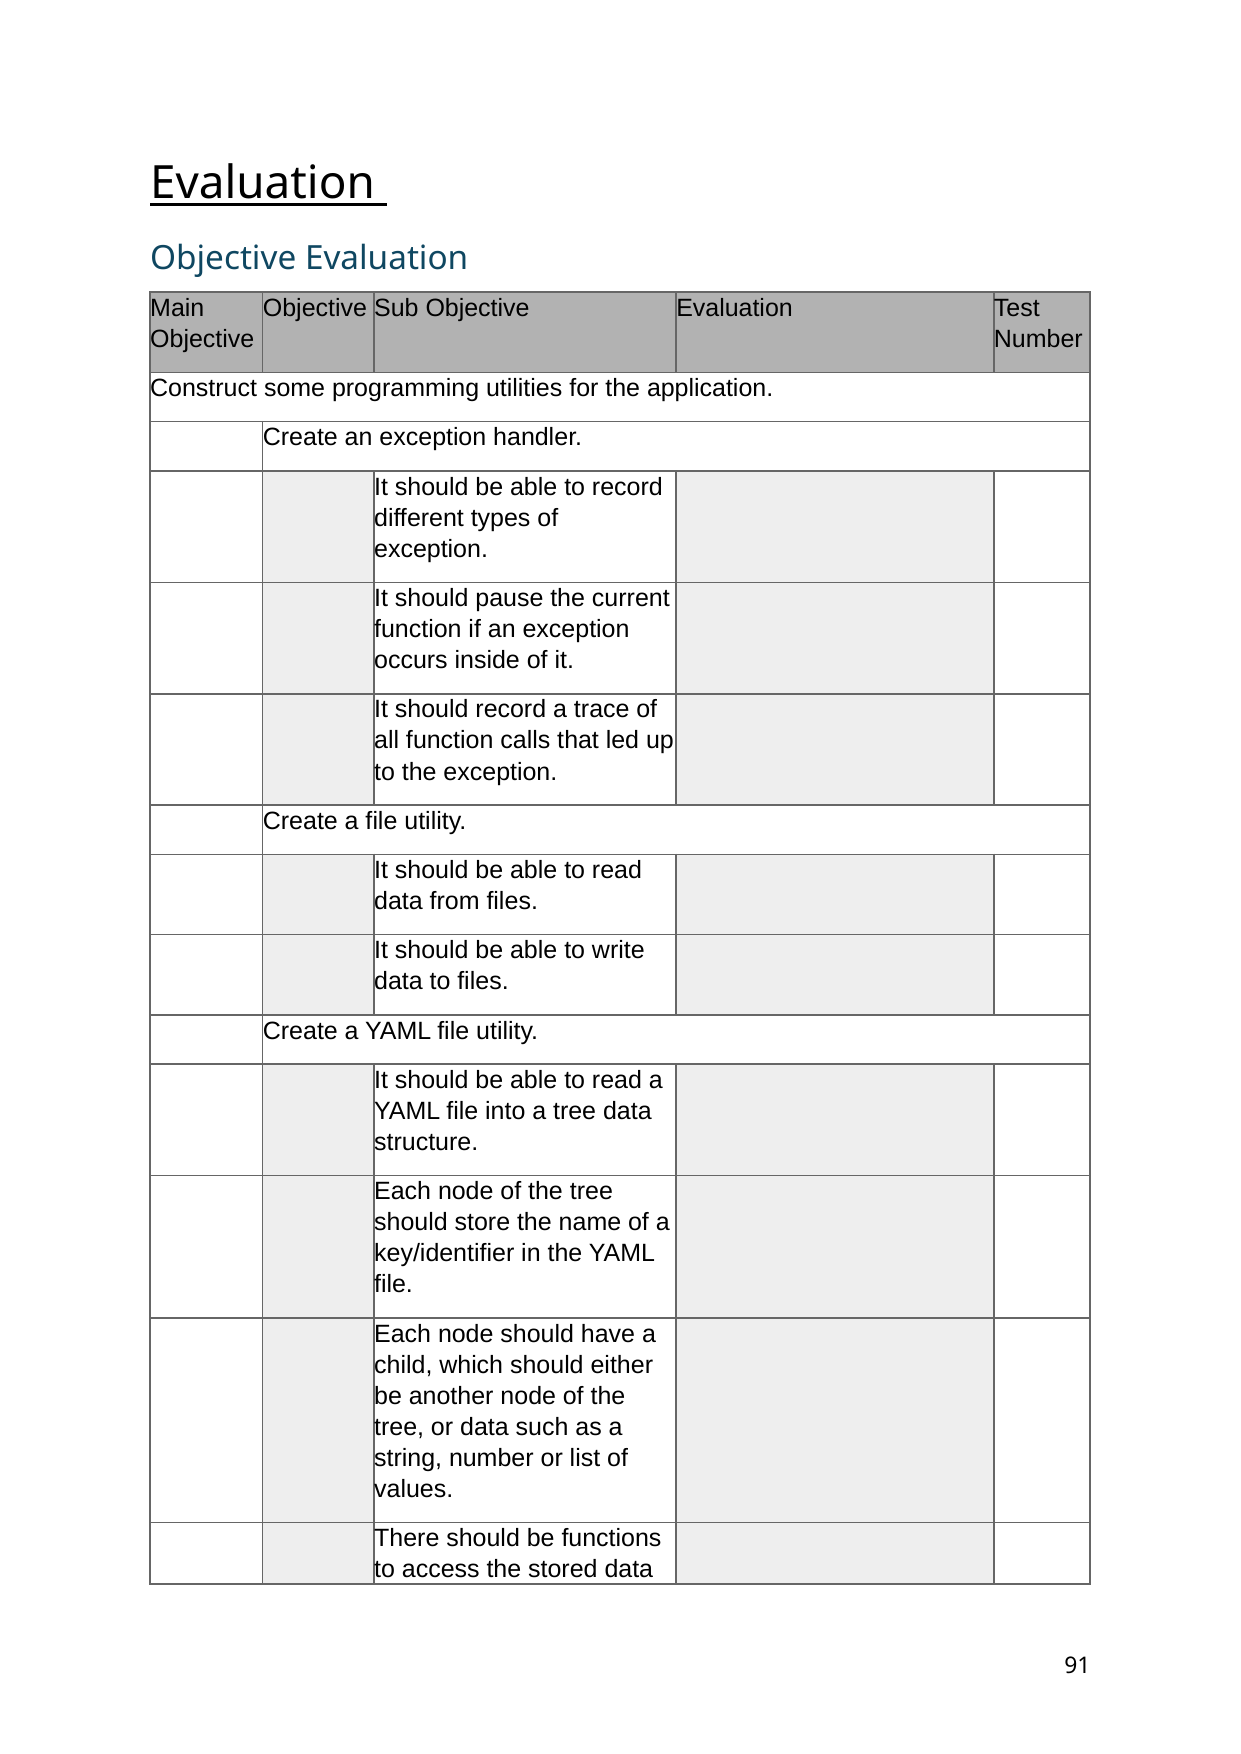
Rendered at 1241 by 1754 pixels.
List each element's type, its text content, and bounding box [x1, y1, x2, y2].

table_cell [995, 583, 1089, 693]
table_cell [151, 695, 262, 804]
table_cell It should pause the current function if an exception occurs inside of it. [375, 583, 675, 693]
table_cell [995, 1065, 1089, 1175]
table_header Test Number [995, 293, 1089, 372]
table_cell Construct some programming utilities for the application. [151, 373, 1089, 421]
table_cell Create a file utility. [263, 806, 1089, 853]
table_header Objective [263, 293, 373, 372]
table_cell [151, 422, 262, 470]
table_cell [151, 855, 262, 934]
table_cell [995, 1523, 1089, 1583]
table_cell [263, 695, 373, 804]
table_cell [677, 1319, 993, 1522]
table_cell [995, 935, 1089, 1014]
table_cell [151, 935, 262, 1014]
table_cell [677, 695, 993, 804]
table_cell Create a YAML file utility. [263, 1016, 1089, 1063]
table_cell It should record a trace of all function calls that led up to the exception. [375, 695, 675, 804]
table_cell [151, 472, 262, 581]
table_cell [995, 855, 1089, 934]
table_cell [151, 1016, 262, 1063]
table_cell [151, 1319, 262, 1522]
table_cell [263, 1065, 373, 1175]
table_cell [677, 1523, 993, 1583]
table_cell It should be able to record different types of exception. [375, 472, 675, 581]
table_cell [677, 935, 993, 1014]
table_cell [677, 1176, 993, 1317]
table_cell [263, 583, 373, 693]
table_cell [263, 1319, 373, 1522]
table_cell Create an exception handler. [263, 422, 1089, 470]
table_cell [151, 583, 262, 693]
table_header Evaluation [677, 293, 993, 372]
subtitle Evaluation [150, 150, 1090, 212]
table_cell [995, 1319, 1089, 1522]
table_cell It should be able to write data to files. [375, 935, 675, 1014]
table_header Main Objective [151, 293, 262, 372]
table_cell It should be able to read data from files. [375, 855, 675, 934]
table_cell Each node of the tree should store the name of a key/identifier in the YAML file. [375, 1176, 675, 1317]
table_cell [151, 806, 262, 853]
table_cell [151, 1176, 262, 1317]
table_cell [995, 1176, 1089, 1317]
table_cell It should be able to read a YAML file into a tree data structure. [375, 1065, 675, 1175]
table_cell [263, 935, 373, 1014]
table_cell [151, 1065, 262, 1175]
table_cell [677, 583, 993, 693]
table_cell [677, 855, 993, 934]
table_cell There should be functions to access the stored data [375, 1523, 675, 1583]
table_cell [151, 1523, 262, 1583]
table_header Sub Objective [375, 293, 675, 372]
table_cell Each node should have a child, which should either be another node of the tree, or data such as a string, number or list of values. [375, 1319, 675, 1522]
table_cell [677, 472, 993, 581]
table_cell [995, 695, 1089, 804]
table_cell [263, 1176, 373, 1317]
table_cell [995, 472, 1089, 581]
table_cell [263, 472, 373, 581]
table_cell [263, 1523, 373, 1583]
table_cell [263, 855, 373, 934]
subtitle Objective Evaluation [150, 234, 1090, 279]
table_cell [677, 1065, 993, 1175]
